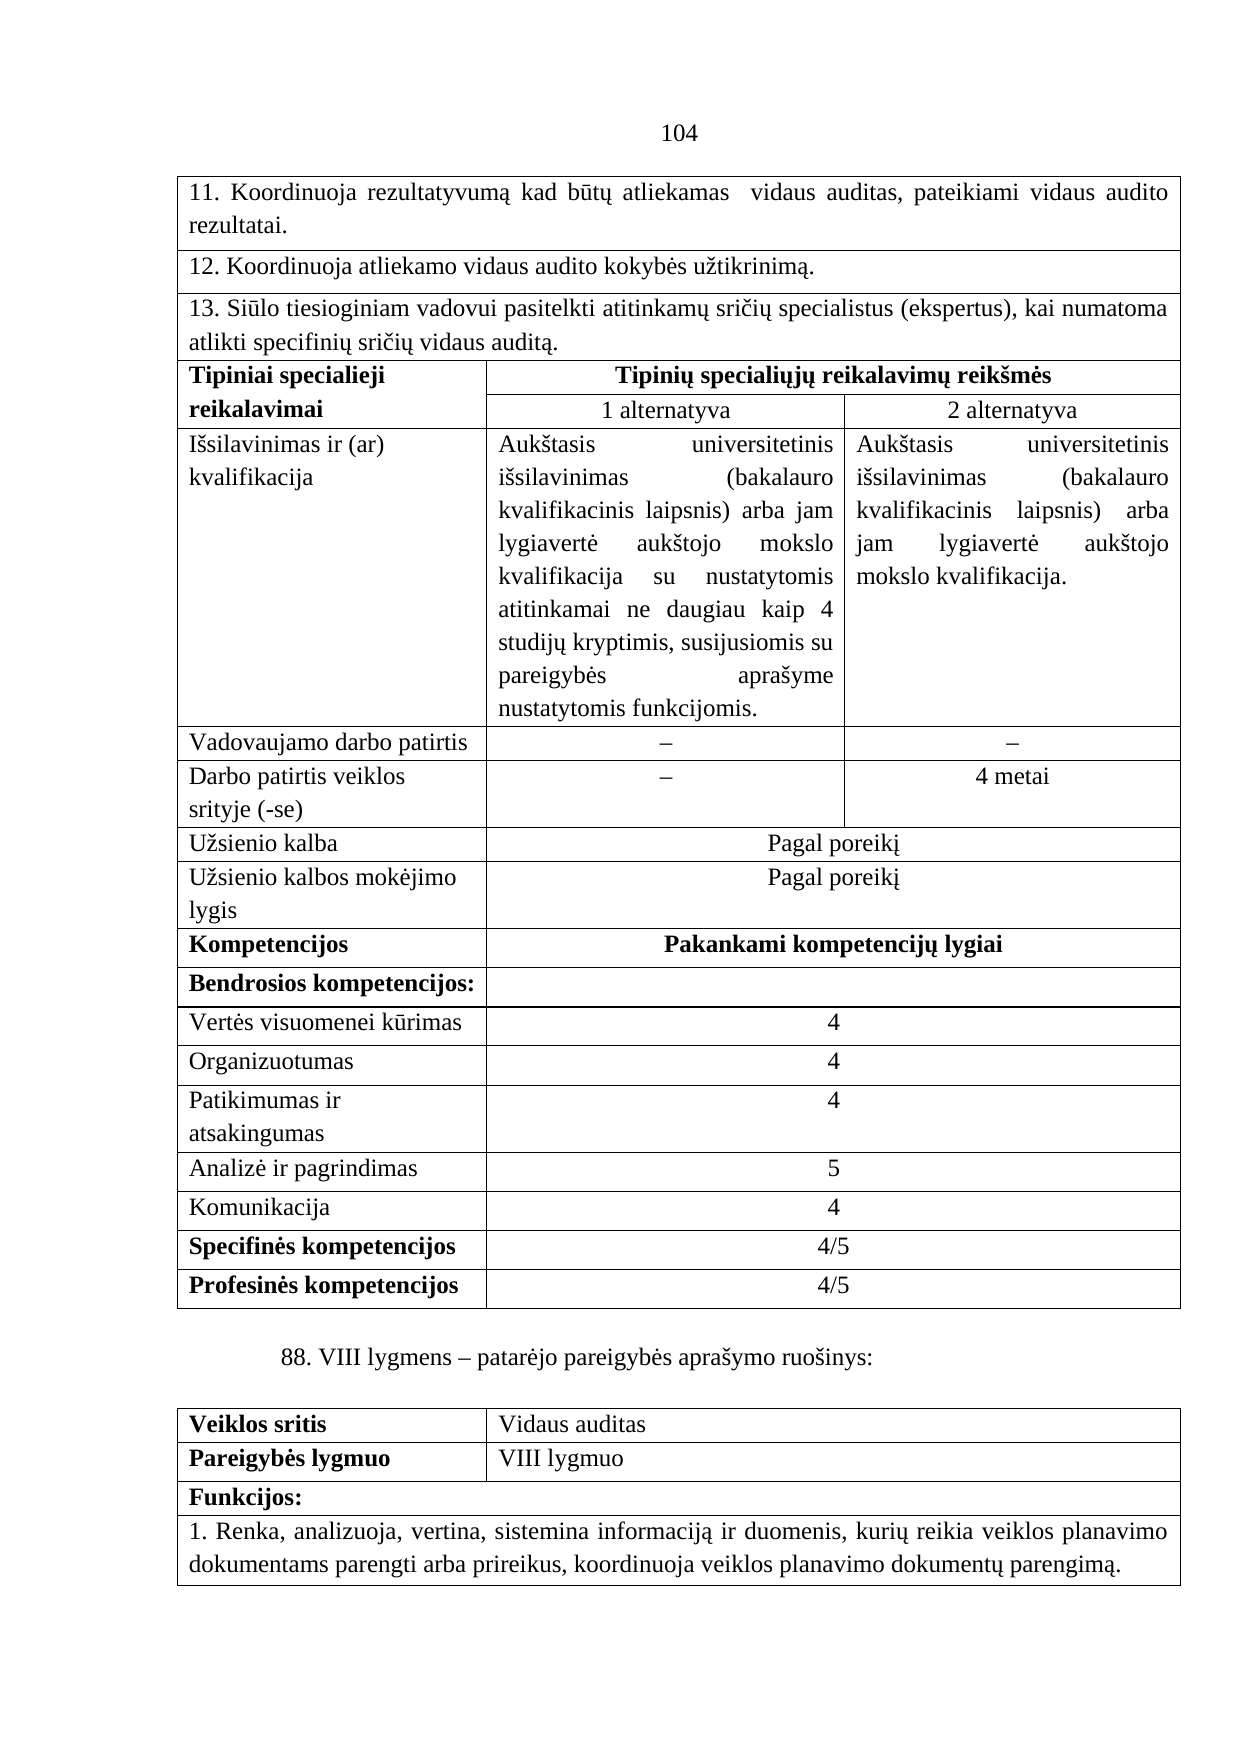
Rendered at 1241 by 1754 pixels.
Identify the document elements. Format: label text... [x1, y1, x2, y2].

table_cell – [487, 727, 844, 760]
table_cell 5 [487, 1153, 1180, 1191]
table_cell Vadovaujamo darbo patirtis [178, 727, 486, 760]
table_cell Profesinės kompetencijos [178, 1270, 486, 1308]
table_cell 4 [487, 1086, 1180, 1152]
table_cell 13. Siūlo tiesioginiam vadovui pasitelkti atitinkamų sričių specialistus (ekspertus), kai numatoma atlikti specifinių sričių vidaus auditą. [178, 294, 1180, 359]
table_cell [487, 968, 1180, 1006]
table_cell Aukštasis universitetinis išsilavinimas (bakalauro kvalifikacinis laipsnis) arba jam lygiavertė aukštojo mokslo kvalifikacija su nustatytomis atitinkamai ne daugiau kaip 4 studijų kryptimis, susijusiomis su pareigybės aprašyme nustatytomis funkcijomis. [487, 429, 844, 726]
table_cell 4 [487, 1192, 1180, 1230]
table_cell Užsienio kalbos mokėjimo lygis [178, 862, 486, 928]
table_cell Kompetencijos [178, 929, 486, 967]
table_cell Tipinių specialiųjų reikalavimų reikšmės [487, 361, 1180, 394]
table_cell Komunikacija [178, 1192, 486, 1230]
table_cell 4/5 [487, 1231, 1180, 1269]
table_cell 4/5 [487, 1270, 1180, 1308]
table_cell Užsienio kalba [178, 828, 486, 861]
table_cell 1. Renka, analizuoja, vertina, sistemina informaciją ir duomenis, kurių reikia veiklos planavimo dokumentams parengti arba prireikus, koordinuoja veiklos planavimo dokumentų parengimą. [178, 1516, 1180, 1585]
table_cell Analizė ir pagrindimas [178, 1153, 486, 1191]
table_cell – [487, 761, 844, 827]
table_cell 2 alternatyva [845, 395, 1180, 428]
table_header Veiklos sritis [178, 1409, 486, 1442]
table_cell VIII lygmuo [487, 1443, 1180, 1481]
table_cell Vertės visuomenei kūrimas [178, 1008, 486, 1045]
table_cell Išsilavinimas ir (ar) kvalifikacija [178, 429, 486, 726]
table_cell Specifinės kompetencijos [178, 1231, 486, 1269]
table_cell 1 alternatyva [487, 395, 844, 428]
table_cell 12. Koordinuoja atliekamo vidaus audito kokybės užtikrinimą. [178, 251, 1180, 292]
table_cell 4 [487, 1008, 1180, 1045]
table_cell Aukštasis universitetinis išsilavinimas (bakalauro kvalifikacinis laipsnis) arba jam lygiavertė aukštojo mokslo kvalifikacija. [845, 429, 1180, 726]
table_cell Pakankami kompetencijų lygiai [487, 929, 1180, 967]
table_cell – [845, 727, 1180, 760]
table_header Vidaus auditas [487, 1409, 1180, 1442]
table_cell 4 [487, 1046, 1180, 1084]
table_cell Bendrosios kompetencijos: [178, 968, 486, 1006]
table_cell Patikimumas ir atsakingumas [178, 1086, 486, 1152]
table_cell Funkcijos: [178, 1482, 1180, 1515]
text 88. VIII lygmens – patarėjo pareigybės aprašymo ruošinys: [177, 1342, 1181, 1371]
table_cell Tipiniai specialieji reikalavimai [178, 361, 486, 428]
table_cell Pareigybės lygmuo [178, 1443, 486, 1481]
table_cell 4 metai [845, 761, 1180, 827]
table_cell Pagal poreikį [487, 862, 1180, 928]
table_cell Pagal poreikį [487, 828, 1180, 861]
table_cell Darbo patirtis veiklos srityje (-se) [178, 761, 486, 827]
table_cell Organizuotumas [178, 1046, 486, 1084]
table_cell 11. Koordinuoja rezultatyvumą kad būtų atliekamas vidaus auditas, pateikiami vidaus audito rezultatai. [178, 177, 1180, 250]
